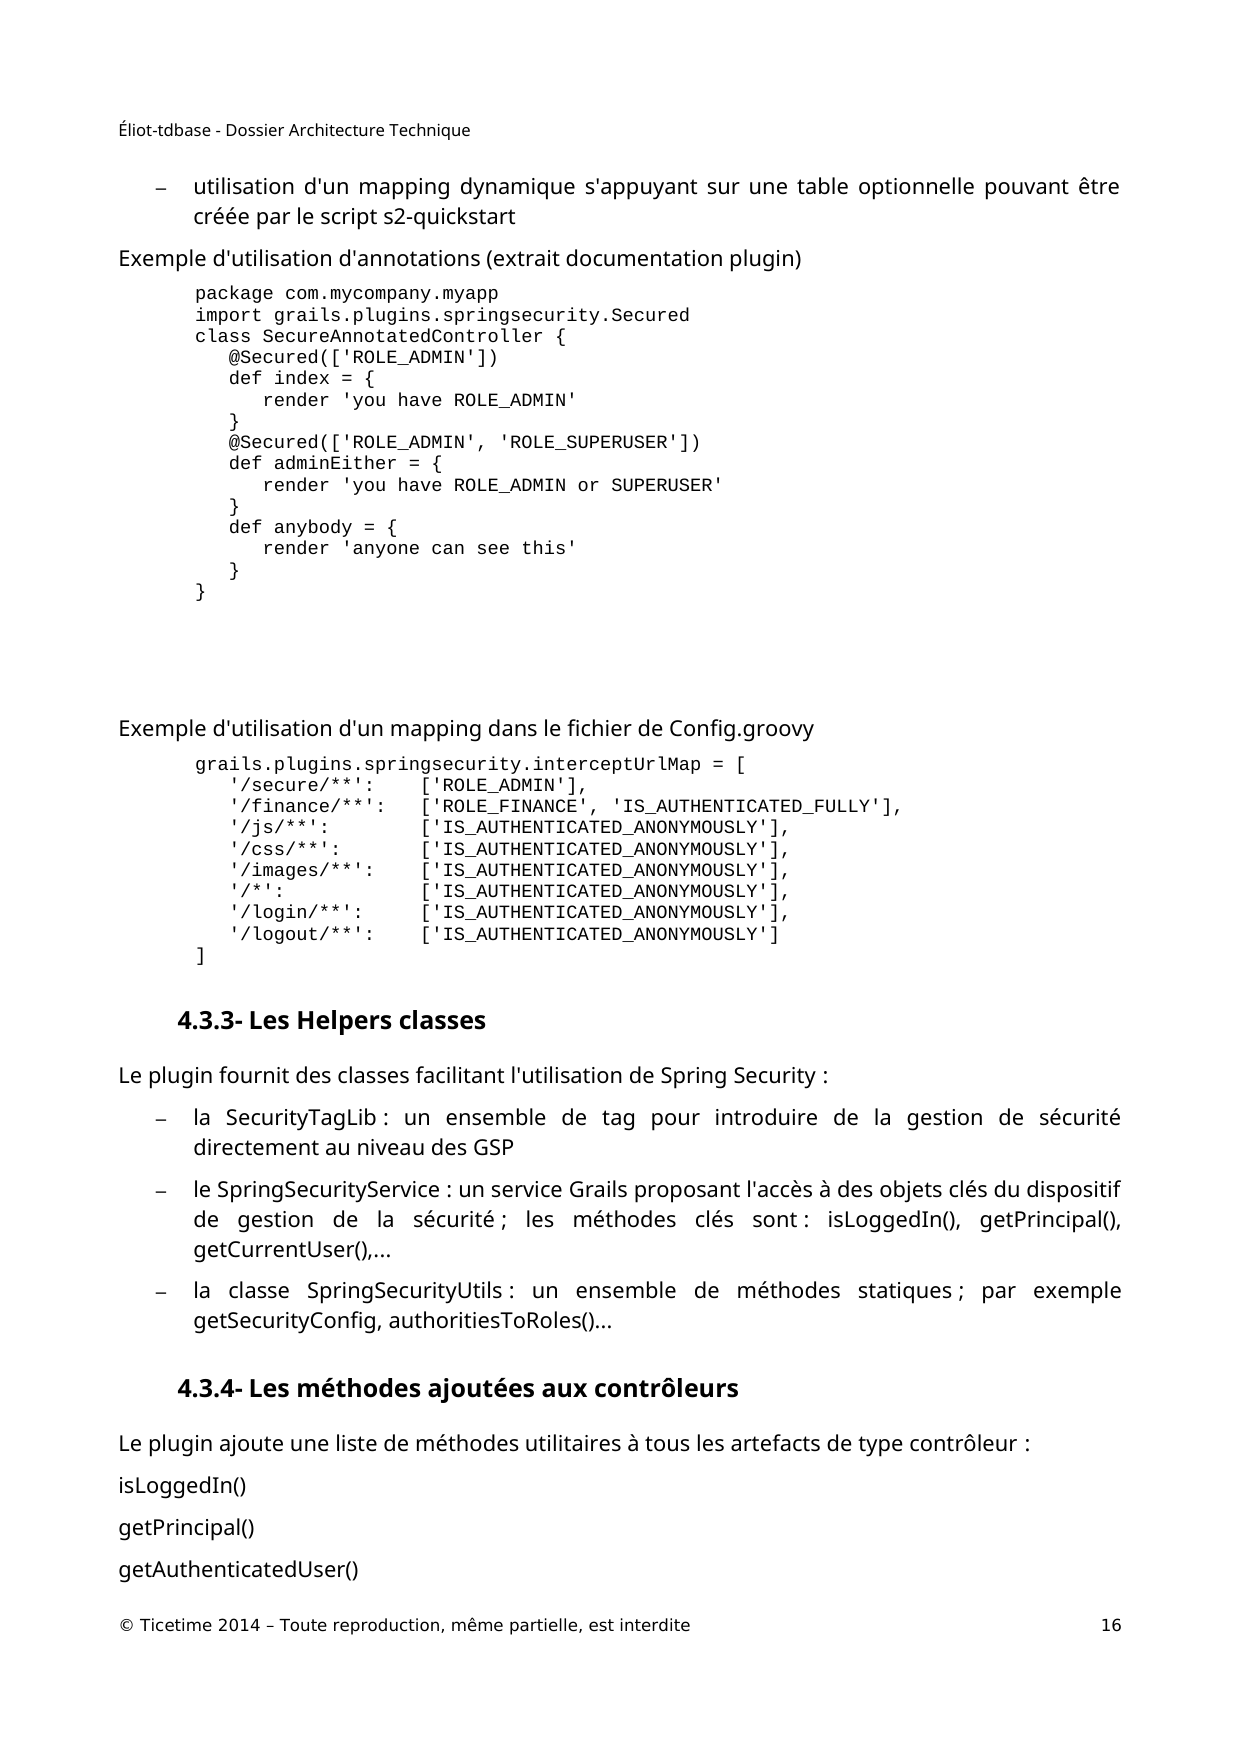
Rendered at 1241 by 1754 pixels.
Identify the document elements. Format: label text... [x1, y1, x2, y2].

text class SecureAnnotatedController { [195, 327, 1122, 348]
text } [195, 582, 1122, 603]
text '/finance/**': ['ROLE_FINANCE', 'IS_AUTHENTICATED_FULLY'], [195, 797, 1122, 818]
text render 'anyone can see this' [195, 539, 1122, 560]
text package com.mycompany.myapp [195, 284, 1122, 305]
text render 'you have ROLE_ADMIN' [195, 390, 1122, 412]
list la classe SpringSecurityUtils : un ensemble de méthodes statiques ; par exemple getSecurityConfig, authoritiesToRoles()... [156, 1275, 1122, 1335]
text def anybody = { [195, 518, 1122, 539]
text } [195, 412, 1122, 433]
text '/secure/**': ['ROLE_ADMIN'], [195, 776, 1122, 797]
text Le plugin ajoute une liste de méthodes utilitaires à tous les artefacts de type contrôleur : [118, 1428, 1122, 1458]
list le SpringSecurityService : un service Grails proposant l'accès à des objets clés du dispositif de gestion de la sécurité ; les méthodes clés sont : isLoggedIn(), getPrincipal(), getCurrentUser(),... [156, 1173, 1122, 1263]
subtitle Les méthodes ajoutées aux contrôleurs [118, 1371, 1122, 1405]
text Le plugin fournit des classes facilitant l'utilisation de Spring Security : [118, 1060, 1122, 1090]
text Exemple d'utilisation d'un mapping dans le fichier de Config.groovy [118, 713, 1122, 743]
text isLoggedIn() [118, 1470, 1122, 1500]
text getAuthenticatedUser() [118, 1554, 1122, 1584]
text @Secured(['ROLE_ADMIN', 'ROLE_SUPERUSER']) [195, 433, 1122, 454]
text } [195, 497, 1122, 518]
text @Secured(['ROLE_ADMIN']) [195, 348, 1122, 369]
list la SecurityTagLib : un ensemble de tag pour introduire de la gestion de sécurité directement au niveau des GSP [156, 1102, 1122, 1162]
text def adminEither = { [195, 454, 1122, 475]
text '/*': ['IS_AUTHENTICATED_ANONYMOUSLY'], [195, 882, 1122, 903]
text '/images/**': ['IS_AUTHENTICATED_ANONYMOUSLY'], [195, 861, 1122, 882]
text '/login/**': ['IS_AUTHENTICATED_ANONYMOUSLY'], [195, 903, 1122, 924]
subtitle Les Helpers classes [118, 1002, 1122, 1036]
text '/js/**': ['IS_AUTHENTICATED_ANONYMOUSLY'], [195, 818, 1122, 839]
text ] [195, 946, 1122, 967]
text getPrincipal() [118, 1512, 1122, 1542]
text '/css/**': ['IS_AUTHENTICATED_ANONYMOUSLY'], [195, 839, 1122, 861]
text } [195, 560, 1122, 582]
text '/logout/**': ['IS_AUTHENTICATED_ANONYMOUSLY'] [195, 924, 1122, 946]
text render 'you have ROLE_ADMIN or SUPERUSER' [195, 475, 1122, 497]
text def index = { [195, 369, 1122, 390]
list utilisation d'un mapping dynamique s'appuyant sur une table optionnelle pouvant être créée par le script s2-quickstart [156, 171, 1122, 231]
text import grails.plugins.springsecurity.Secured [195, 305, 1122, 327]
text grails.plugins.springsecurity.interceptUrlMap = [ [195, 754, 1122, 776]
text Exemple d'utilisation d'annotations (extrait documentation plugin) [118, 242, 1122, 272]
